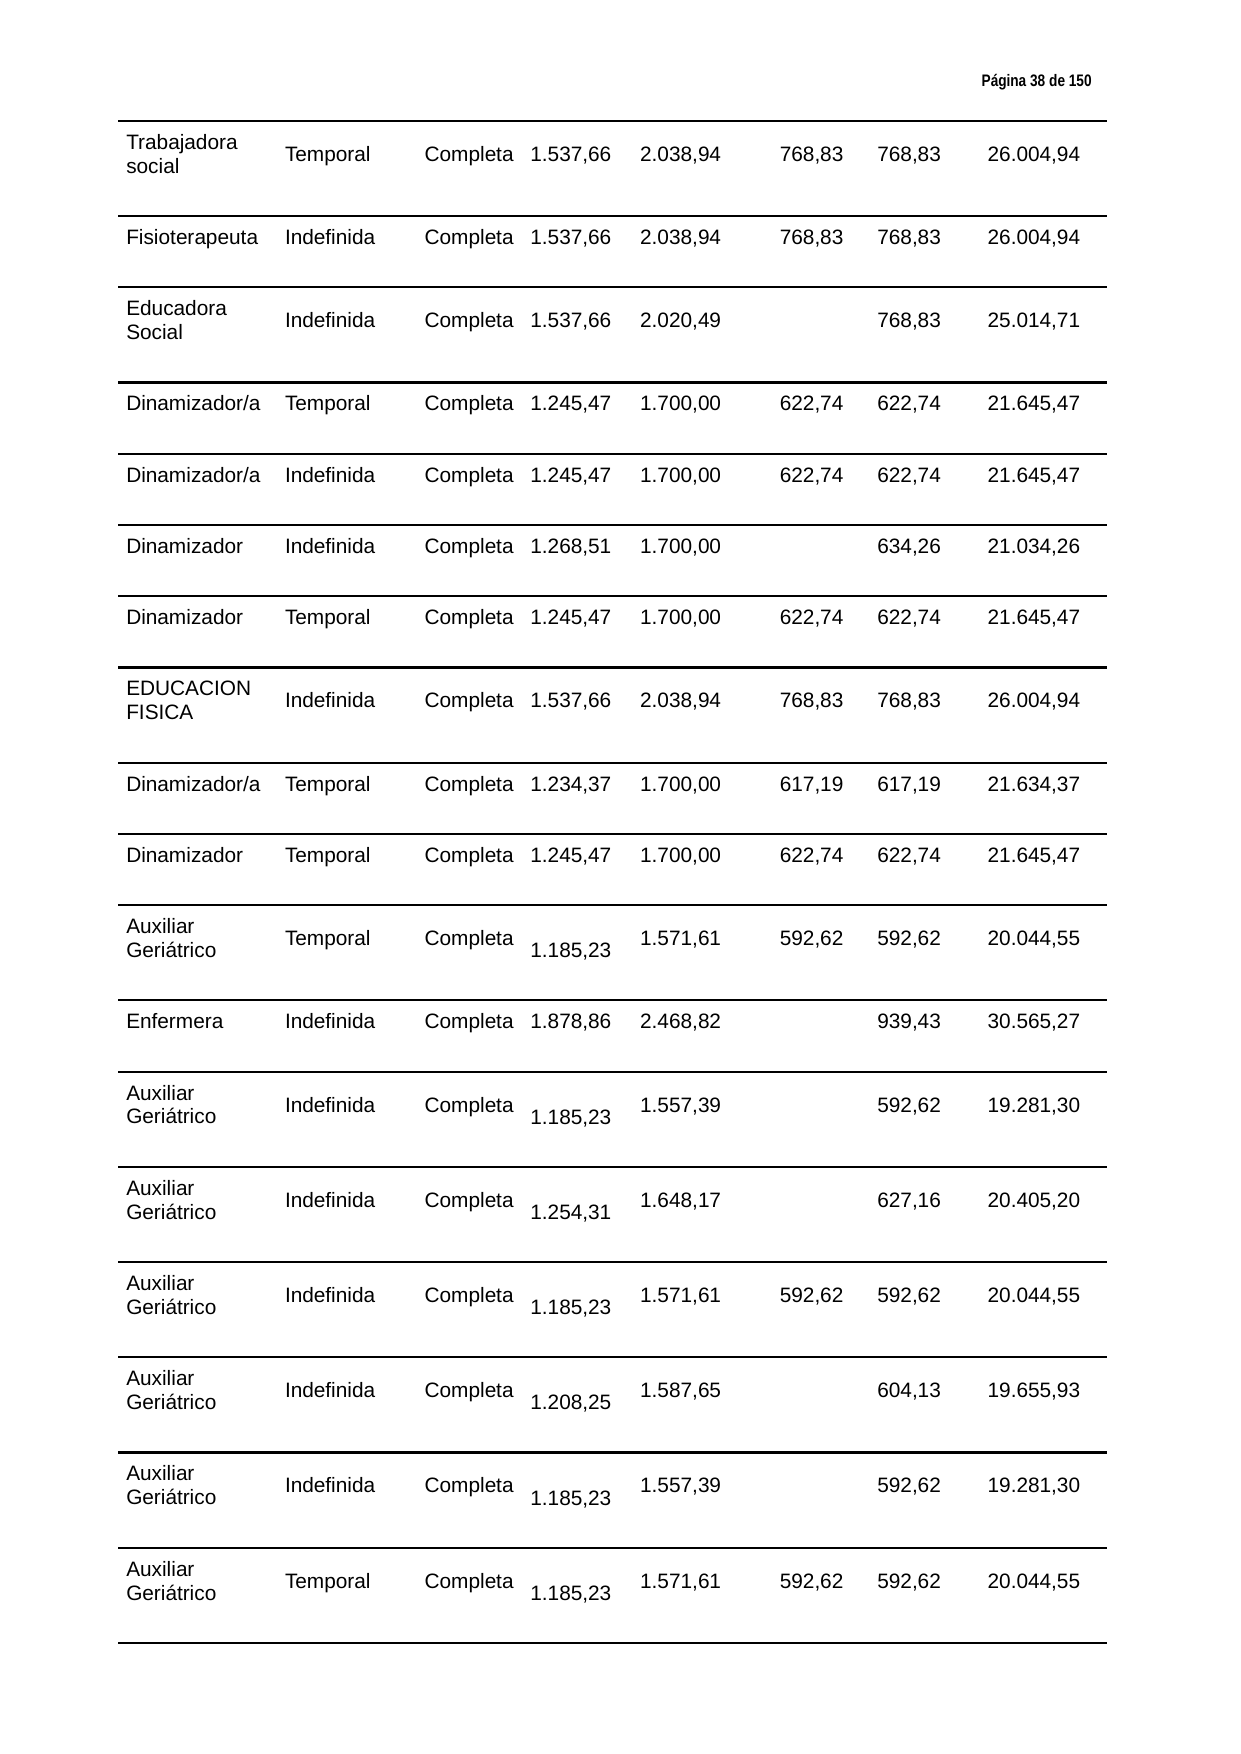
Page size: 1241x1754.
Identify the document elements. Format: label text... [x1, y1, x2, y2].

table_cell Indefinida [277, 1454, 416, 1547]
table_cell 1.185,23 [522, 1263, 625, 1356]
table_cell 1.557,39 [625, 1073, 734, 1166]
table_cell 1.185,23 [522, 1454, 625, 1547]
table_cell Completa [416, 1549, 522, 1642]
table_cell 592,62 [857, 1263, 967, 1356]
table_cell 1.268,51 [522, 526, 625, 595]
table_cell 768,83 [857, 217, 967, 286]
table_cell Completa [416, 384, 522, 453]
table_cell 592,62 [857, 906, 967, 999]
table_cell Completa [416, 1001, 522, 1071]
table_cell Indefinida [277, 1263, 416, 1356]
table_cell 1.557,39 [625, 1454, 734, 1547]
table_cell 20.044,55 [967, 1549, 1107, 1642]
table_cell Indefinida [277, 1358, 416, 1451]
table_cell 1.537,66 [522, 669, 625, 762]
table_cell 25.014,71 [967, 288, 1107, 381]
table_cell 768,83 [857, 669, 967, 762]
table_cell Completa [416, 526, 522, 595]
table_cell 1.537,66 [522, 122, 625, 215]
table_cell 627,16 [857, 1168, 967, 1261]
table_cell Completa [416, 906, 522, 999]
table_cell Completa [416, 1168, 522, 1261]
table_cell 768,83 [735, 217, 857, 286]
table_cell Auxiliar Geriátrico [118, 1168, 277, 1261]
table_cell 1.208,25 [522, 1358, 625, 1451]
table_cell Dinamizador/a [118, 764, 277, 833]
table_cell Auxiliar Geriátrico [118, 1549, 277, 1642]
table_cell 1.571,61 [625, 1263, 734, 1356]
table_cell 1.245,47 [522, 835, 625, 904]
table_cell 2.038,94 [625, 122, 734, 215]
table_cell Completa [416, 1263, 522, 1356]
table_cell Trabajadora social [118, 122, 277, 215]
table_cell [735, 526, 857, 595]
table_cell [735, 1358, 857, 1451]
table_cell 2.038,94 [625, 217, 734, 286]
table_cell Auxiliar Geriátrico [118, 1454, 277, 1547]
table_cell 592,62 [857, 1549, 967, 1642]
table_cell Auxiliar Geriátrico [118, 906, 277, 999]
table_cell 20.405,20 [967, 1168, 1107, 1261]
table_cell 939,43 [857, 1001, 967, 1071]
table_cell 622,74 [735, 835, 857, 904]
table_cell Completa [416, 1454, 522, 1547]
table_cell 592,62 [735, 906, 857, 999]
table_cell [735, 1454, 857, 1547]
table_cell Educadora Social [118, 288, 277, 381]
table_cell Dinamizador/a [118, 384, 277, 453]
table_cell 768,83 [735, 122, 857, 215]
table_cell Temporal [277, 597, 416, 666]
table_cell 617,19 [857, 764, 967, 833]
table_cell Indefinida [277, 288, 416, 381]
table_cell Enfermera [118, 1001, 277, 1071]
table_cell 622,74 [857, 455, 967, 524]
table_cell 2.038,94 [625, 669, 734, 762]
table_cell 622,74 [735, 597, 857, 666]
table_cell 2.020,49 [625, 288, 734, 381]
table_cell [735, 288, 857, 381]
table_cell Completa [416, 669, 522, 762]
table_cell Auxiliar Geriátrico [118, 1263, 277, 1356]
table_cell 1.700,00 [625, 764, 734, 833]
table_cell Completa [416, 455, 522, 524]
table_cell 622,74 [735, 455, 857, 524]
table_cell 21.645,47 [967, 384, 1107, 453]
table_cell Dinamizador [118, 597, 277, 666]
table_cell Temporal [277, 1549, 416, 1642]
table_cell Completa [416, 597, 522, 666]
table_cell 1.537,66 [522, 288, 625, 381]
table_cell 20.044,55 [967, 906, 1107, 999]
table_cell 1.700,00 [625, 835, 734, 904]
table_cell 592,62 [735, 1549, 857, 1642]
table_cell 1.234,37 [522, 764, 625, 833]
table_cell Indefinida [277, 526, 416, 595]
table_cell Dinamizador/a [118, 455, 277, 524]
table_cell 634,26 [857, 526, 967, 595]
table_cell 19.655,93 [967, 1358, 1107, 1451]
table_cell Completa [416, 288, 522, 381]
table_cell 768,83 [735, 669, 857, 762]
table_cell Temporal [277, 122, 416, 215]
table_cell 592,62 [735, 1263, 857, 1356]
table_cell 26.004,94 [967, 217, 1107, 286]
table_cell Temporal [277, 835, 416, 904]
table_cell 2.468,82 [625, 1001, 734, 1071]
table_cell 21.645,47 [967, 597, 1107, 666]
table_cell 1.700,00 [625, 384, 734, 453]
table_cell 1.878,86 [522, 1001, 625, 1071]
table_cell 19.281,30 [967, 1454, 1107, 1547]
table_cell 21.645,47 [967, 455, 1107, 524]
table_cell Indefinida [277, 217, 416, 286]
table_cell Dinamizador [118, 526, 277, 595]
table_cell 622,74 [857, 384, 967, 453]
table_cell Temporal [277, 906, 416, 999]
table_cell [735, 1073, 857, 1166]
table_cell [735, 1001, 857, 1071]
table_cell 768,83 [857, 122, 967, 215]
table_cell Indefinida [277, 1073, 416, 1166]
table_cell 1.185,23 [522, 1073, 625, 1166]
table_cell Auxiliar Geriátrico [118, 1358, 277, 1451]
table_cell 1.245,47 [522, 597, 625, 666]
table_cell [735, 1168, 857, 1261]
table_cell 604,13 [857, 1358, 967, 1451]
table_cell 1.185,23 [522, 906, 625, 999]
table_cell 1.245,47 [522, 455, 625, 524]
table_cell EDUCACION FISICA [118, 669, 277, 762]
table_cell 1.700,00 [625, 455, 734, 524]
table_cell Indefinida [277, 1168, 416, 1261]
table_cell 622,74 [857, 597, 967, 666]
table_cell 592,62 [857, 1454, 967, 1547]
table_cell Fisioterapeuta [118, 217, 277, 286]
table_cell 21.034,26 [967, 526, 1107, 595]
table_cell 20.044,55 [967, 1263, 1107, 1356]
table_cell Auxiliar Geriátrico [118, 1073, 277, 1166]
table_cell Completa [416, 764, 522, 833]
table_cell 26.004,94 [967, 669, 1107, 762]
table_cell 1.700,00 [625, 526, 734, 595]
table_cell Indefinida [277, 455, 416, 524]
table_cell 30.565,27 [967, 1001, 1107, 1071]
table_cell Completa [416, 835, 522, 904]
table_cell Completa [416, 217, 522, 286]
table_cell 21.645,47 [967, 835, 1107, 904]
table_cell 1.245,47 [522, 384, 625, 453]
table_cell 592,62 [857, 1073, 967, 1166]
table_cell 1.571,61 [625, 906, 734, 999]
table_cell Completa [416, 122, 522, 215]
table_cell 622,74 [735, 384, 857, 453]
table_cell Completa [416, 1358, 522, 1451]
table_cell 1.571,61 [625, 1549, 734, 1642]
table_cell Indefinida [277, 1001, 416, 1071]
table_cell 1.537,66 [522, 217, 625, 286]
table_cell 768,83 [857, 288, 967, 381]
table_cell 1.648,17 [625, 1168, 734, 1261]
table_cell 1.185,23 [522, 1549, 625, 1642]
table_cell Indefinida [277, 669, 416, 762]
table_cell 1.587,65 [625, 1358, 734, 1451]
table_cell Completa [416, 1073, 522, 1166]
table_cell 21.634,37 [967, 764, 1107, 833]
table_cell 622,74 [857, 835, 967, 904]
table_cell 1.700,00 [625, 597, 734, 666]
table_cell Dinamizador [118, 835, 277, 904]
table_cell 26.004,94 [967, 122, 1107, 215]
table_cell Temporal [277, 764, 416, 833]
table_cell 617,19 [735, 764, 857, 833]
table_cell Temporal [277, 384, 416, 453]
table_cell 19.281,30 [967, 1073, 1107, 1166]
table_cell 1.254,31 [522, 1168, 625, 1261]
